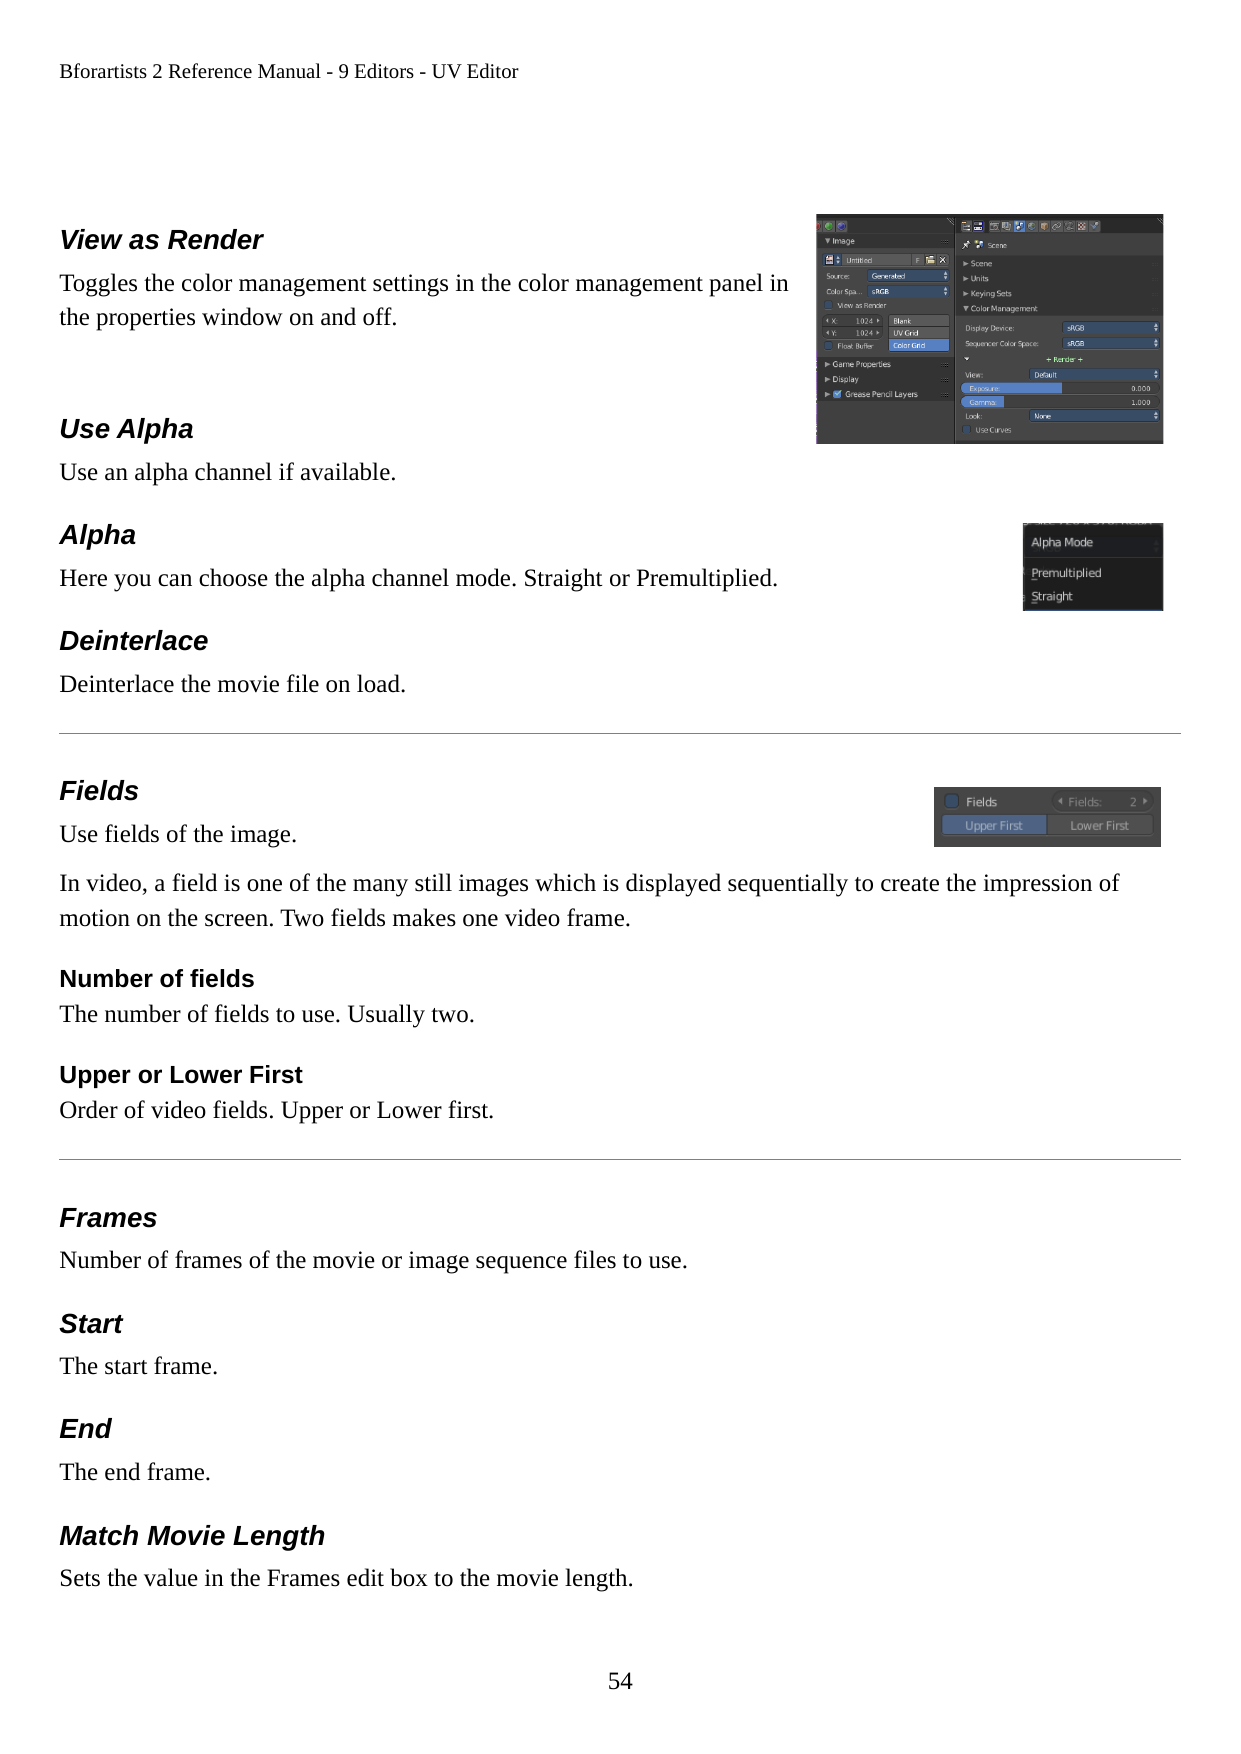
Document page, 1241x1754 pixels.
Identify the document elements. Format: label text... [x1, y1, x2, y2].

text The start frame. [59, 1351, 1181, 1380]
subtitle [1164, 223, 1181, 255]
text Here you can choose the alpha channel mode. Straight or Premultiplied. [59, 563, 1022, 592]
subtitle Start [59, 1307, 1181, 1339]
subtitle Match Movie Length [59, 1519, 1181, 1551]
subtitle Number of fields [59, 964, 1181, 993]
text Use fields of the image. [59, 819, 1181, 848]
subtitle End [59, 1413, 1181, 1445]
subtitle View as Render [59, 223, 816, 255]
subtitle Use Alpha [59, 413, 816, 444]
subtitle Deinterlace [59, 624, 1181, 656]
subtitle [1164, 413, 1181, 444]
picture [934, 787, 1161, 847]
subtitle Fields [59, 775, 1181, 807]
picture [1022, 523, 1164, 611]
text Number of frames of the movie or image sequence files to use. [59, 1245, 1181, 1274]
text Sets the value in the Frames edit box to the movie length. [59, 1563, 1181, 1592]
text In video, a field is one of the many still images which is displayed sequentially to create the impression of motion on the screen. Two fields makes one video frame. [59, 868, 1181, 931]
text Order of video fields. Upper or Lower first. [59, 1095, 1181, 1124]
picture [816, 214, 1164, 444]
text The number of fields to use. Usually two. [59, 999, 1181, 1028]
text Toggles the color management settings in the color management panel in the properties window on and off. [59, 268, 816, 331]
text Deinterlace the movie file on load. [59, 669, 1181, 698]
text The end frame. [59, 1457, 1181, 1486]
text Use an alpha channel if available. [59, 457, 1181, 486]
subtitle Upper or Lower First [59, 1061, 1181, 1089]
subtitle Frames [59, 1201, 1181, 1233]
subtitle Alpha [59, 519, 1181, 551]
